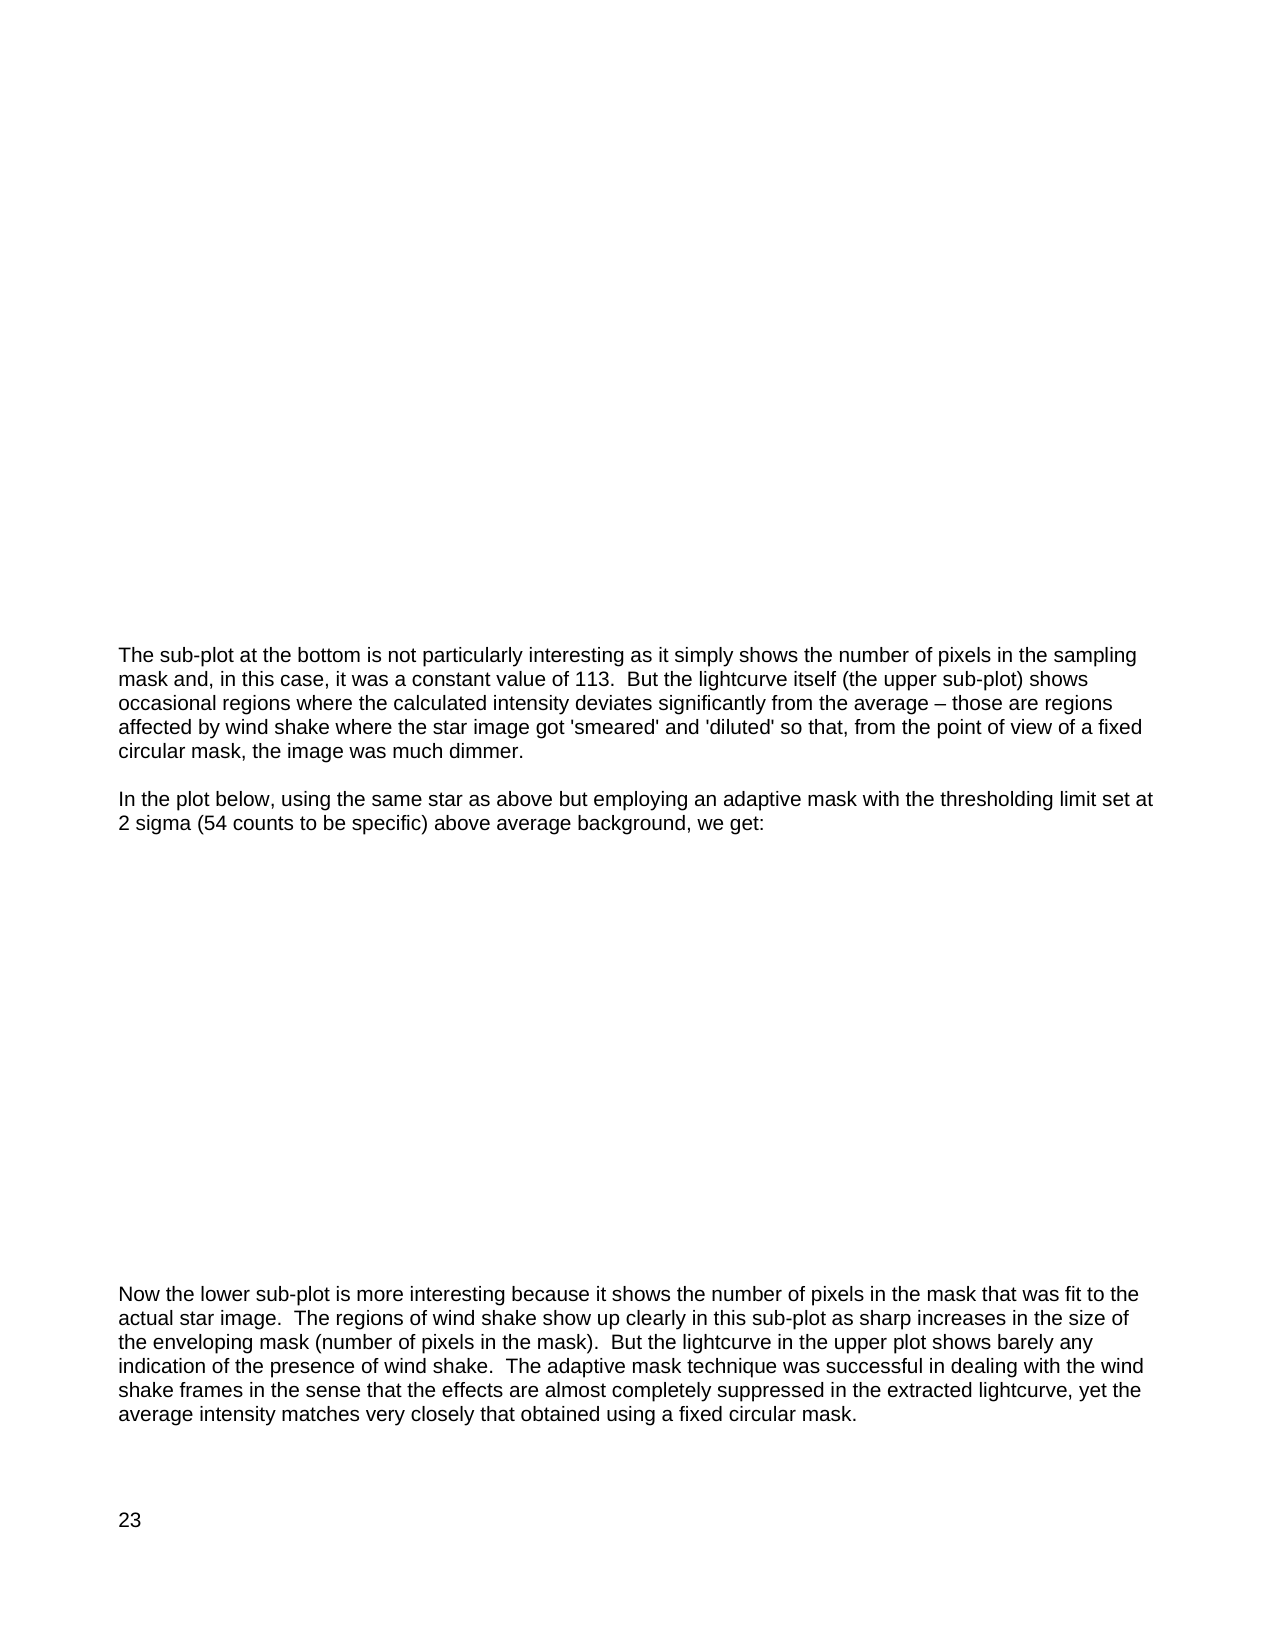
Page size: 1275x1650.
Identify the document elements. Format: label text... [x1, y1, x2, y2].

text The sub-plot at the bottom is not particularly interesting as it simply shows the number of pixels in the sampling mask and, in this case, it was a constant value of 113. But the lightcurve itself (the upper sub-plot) shows occasional regions where the calculated intensity deviates significantly from the average – those are regions affected by wind shake where the star image got 'smeared' and 'diluted' so that, from the point of view of a fixed circular mask, the image was much dimmer. [118, 643, 1157, 763]
text Now the lower sub-plot is more interesting because it shows the number of pixels in the mask that was fit to the actual star image. The regions of wind shake show up clearly in this sub-plot as sharp increases in the size of the enveloping mask (number of pixels in the mask). But the lightcurve in the upper plot shows barely any indication of the presence of wind shake. The adaptive mask technique was successful in dealing with the wind shake frames in the sense that the effects are almost completely suppressed in the extracted lightcurve, yet the average intensity matches very closely that obtained using a fixed circular mask. [118, 1282, 1157, 1425]
text In the plot below, using the same star as above but employing an adaptive mask with the thresholding limit set at 2 sigma (54 counts to be specific) above average background, we get: [118, 787, 1157, 835]
